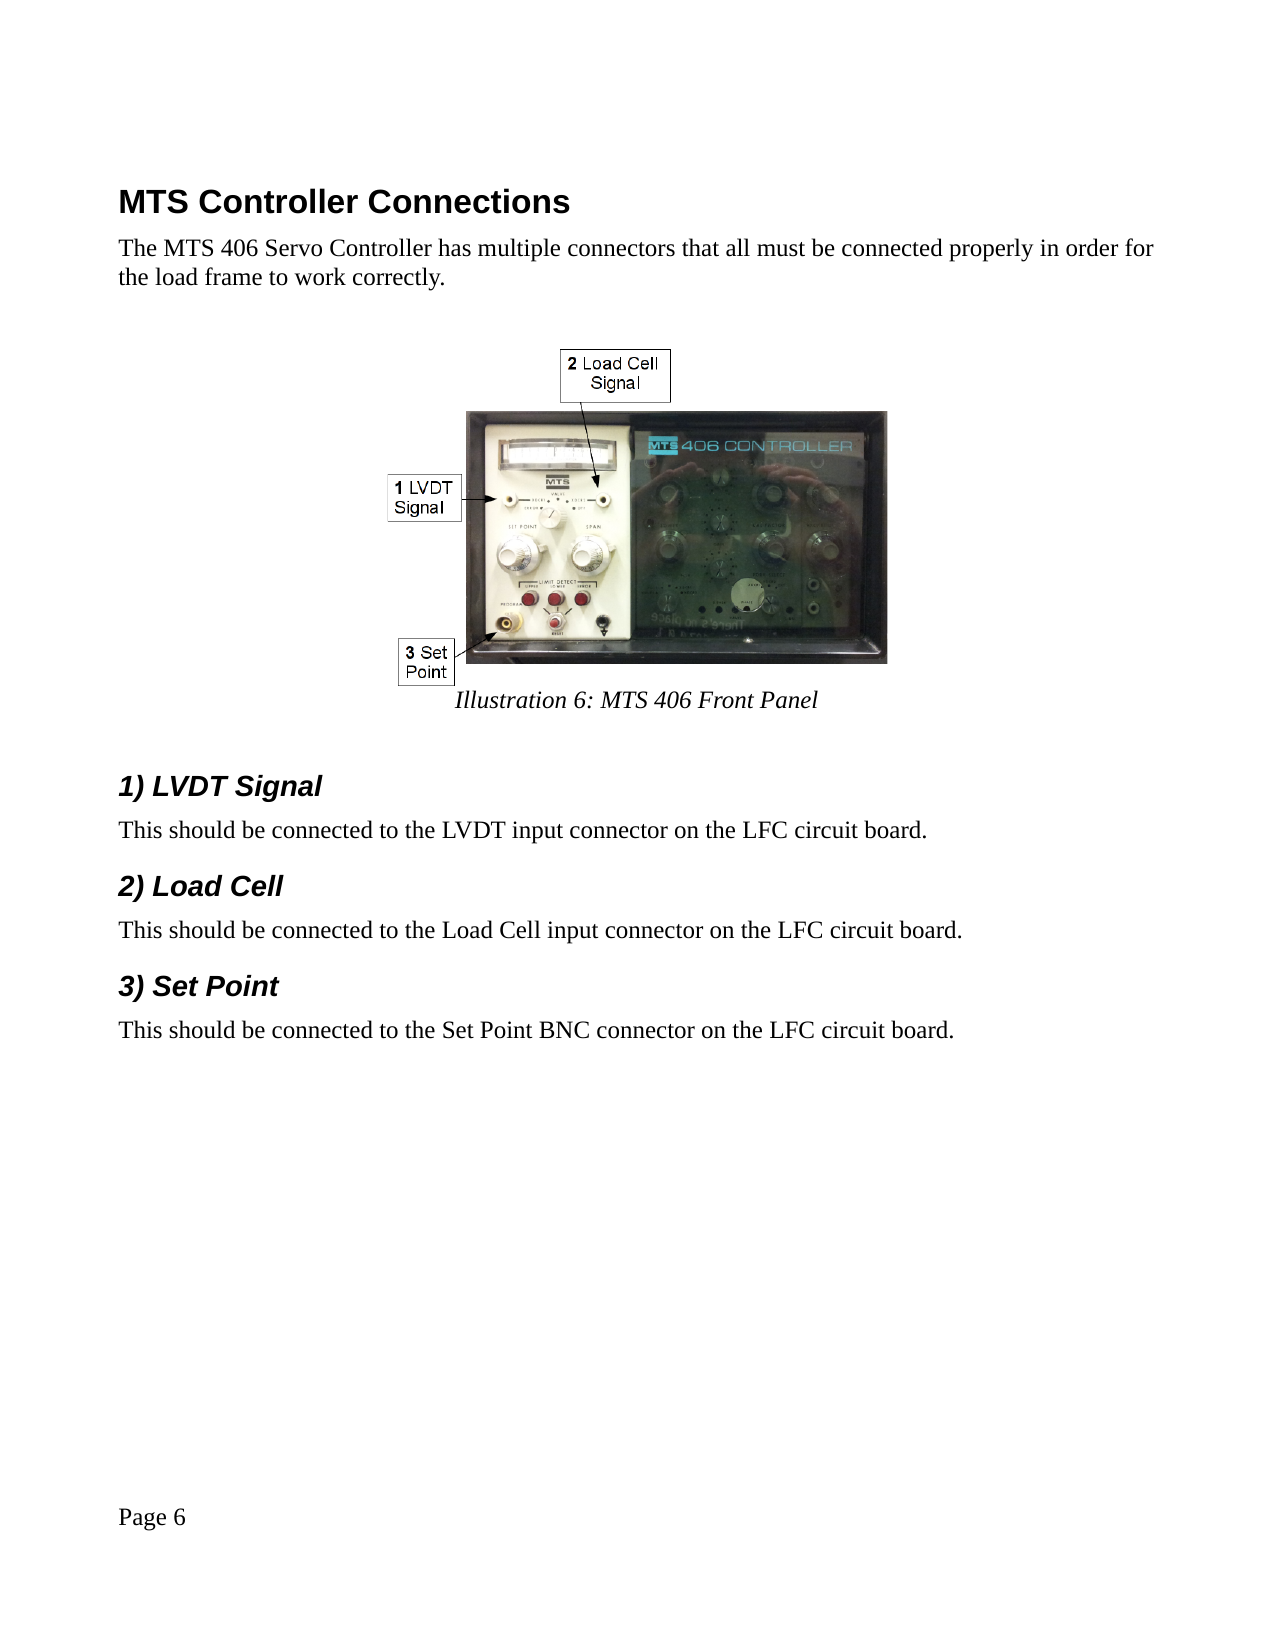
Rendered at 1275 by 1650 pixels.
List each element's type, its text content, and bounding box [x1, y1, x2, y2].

subtitle 2) Load Cell [118, 869, 1157, 902]
subtitle 3) Set Point [118, 969, 1157, 1002]
picture [387, 349, 888, 686]
text This should be connected to the Set Point BNC connector on the LFC circuit board. [118, 1015, 1157, 1043]
subtitle 1) LVDT Signal [118, 769, 1157, 803]
text The MTS 406 Servo Controller has multiple connectors that all must be connected properly in order for the load frame to work correctly. [118, 233, 1157, 290]
text This should be connected to the Load Cell input connector on the LFC circuit board. [118, 915, 1157, 944]
text This should be connected to the LVDT input connector on the LFC circuit board. [118, 815, 1157, 844]
subtitle MTS Controller Connections [118, 182, 1157, 220]
text Illustration 6: MTS 406 Front Panel [388, 686, 887, 714]
